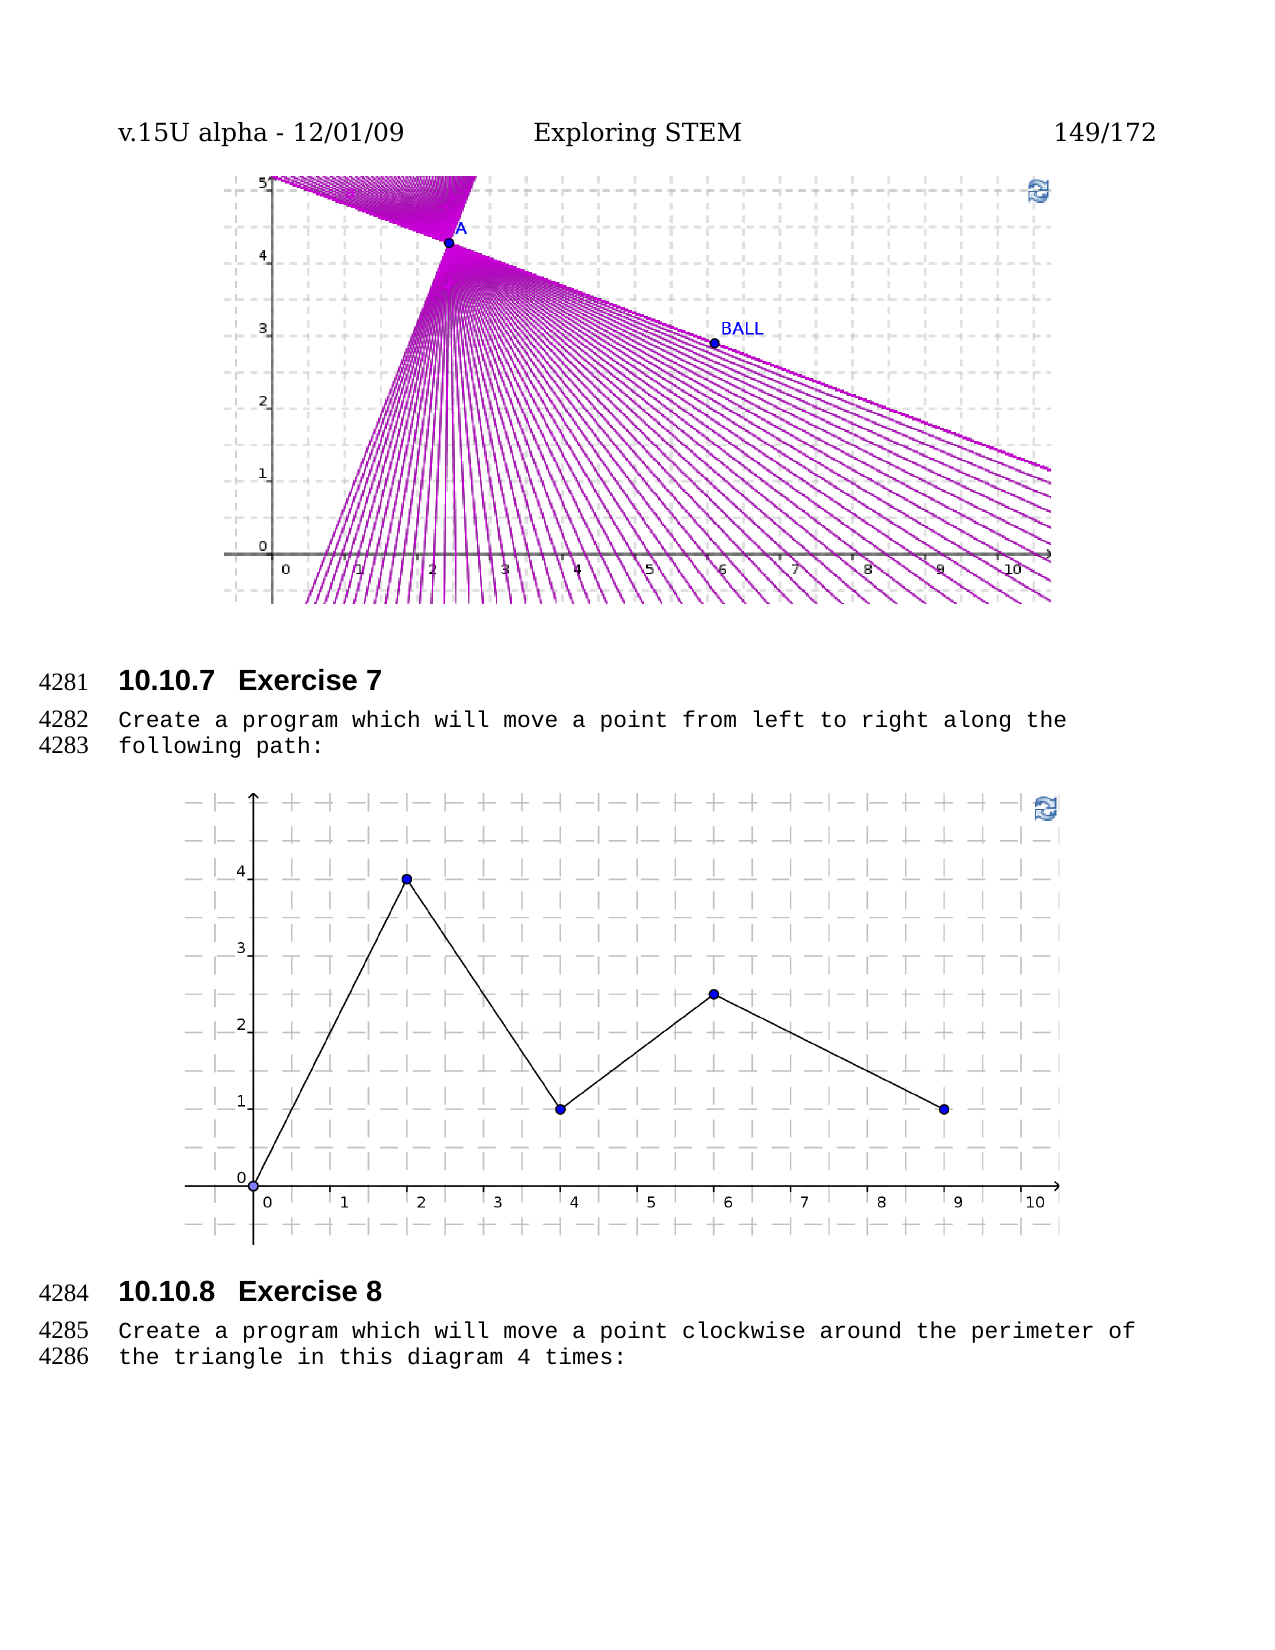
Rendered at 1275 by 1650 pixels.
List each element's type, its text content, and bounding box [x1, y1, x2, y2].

text Create a program which will move a point clockwise around the perimeter of the triangle in this diagram 4 times: [118, 1319, 1157, 1371]
subtitle Exercise 7 [118, 663, 1157, 696]
text Create a program which will move a point from left to right along the following path: [118, 708, 1157, 760]
picture [184, 793, 1060, 1245]
subtitle Exercise 8 [118, 1274, 1157, 1307]
picture [224, 176, 1052, 604]
